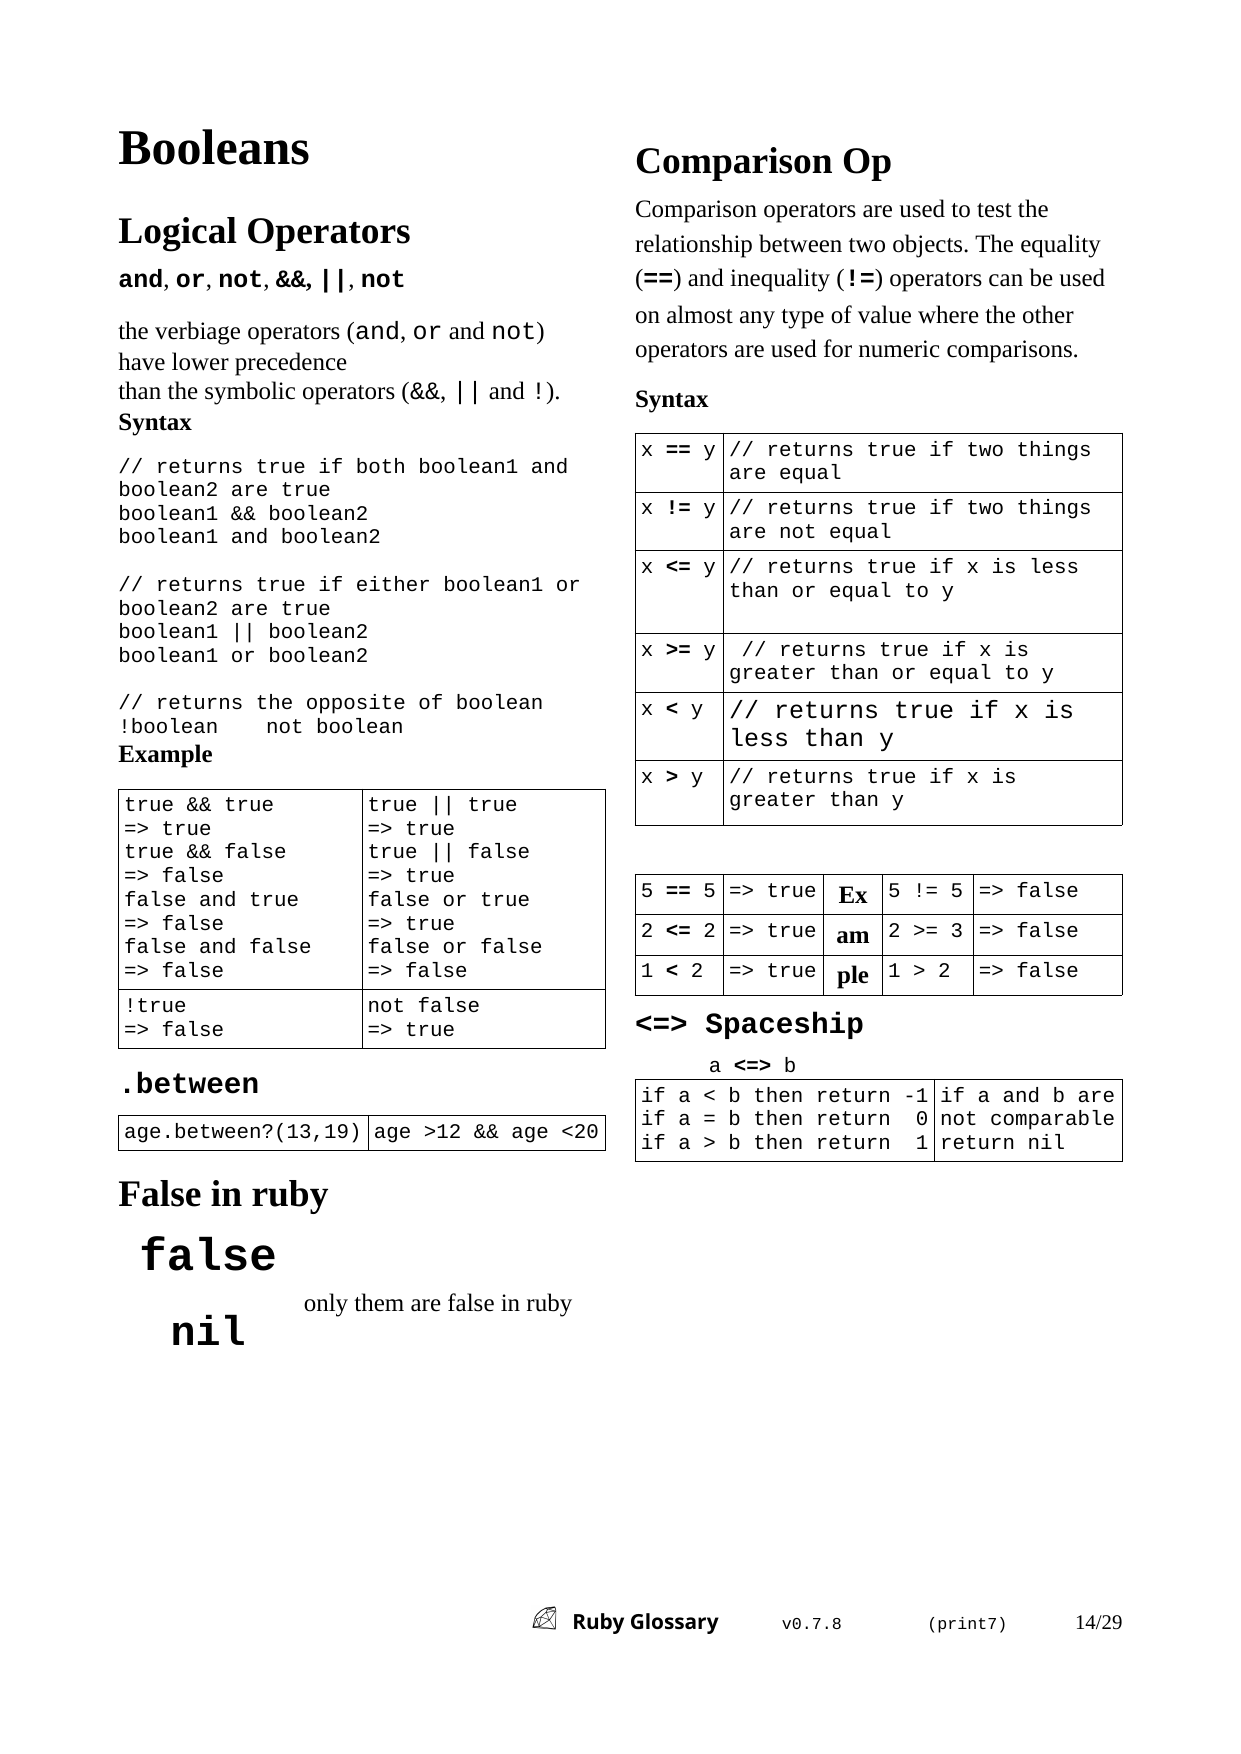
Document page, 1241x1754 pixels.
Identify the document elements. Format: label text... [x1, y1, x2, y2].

text the verbiage operators (and, or and not) [118, 316, 605, 347]
table_cell ple [824, 956, 882, 995]
table_header => true [724, 875, 823, 914]
table_cell => true [724, 915, 823, 954]
text than the symbolic operators (&&, || and !). [118, 376, 605, 407]
table_cell // returns true if x is less than or equal to y [724, 551, 1122, 633]
table_cell // returns true if x is greater than y [724, 761, 1122, 825]
text Syntax [635, 384, 1122, 412]
text // returns true if either boolean1 or boolean2 are true [118, 574, 605, 621]
table_cell x > y [636, 761, 723, 825]
text boolean1 || boolean2 [118, 621, 605, 645]
table_header // returns true if two things are equal [724, 434, 1122, 492]
text boolean1 and boolean2 [118, 527, 605, 550]
text boolean1 && boolean2 [118, 503, 605, 527]
text a <=> b [635, 1055, 1122, 1079]
table_header Ex [824, 875, 882, 914]
table_header age.between?(13,19) [119, 1116, 368, 1150]
table_header false [118, 1227, 298, 1304]
text // returns the opposite of boolean [118, 692, 605, 716]
table_header age >12 && age <20 [369, 1116, 605, 1150]
table_header 5 != 5 [883, 875, 973, 914]
table_header true && true => true true && false => false false and true => false false and false => false [119, 790, 362, 989]
table_cell x < y [636, 693, 723, 760]
text and, or, not, &&, ||, not [118, 264, 605, 295]
table_cell not false => true [363, 990, 605, 1048]
subtitle <=> Spaceship [635, 1009, 1122, 1043]
table_cell // returns true if x is less than y [724, 693, 1122, 760]
table_header 5 == 5 [636, 875, 723, 914]
table_header if a < b then return -1 if a = b then return 0 if a > b then return 1 [636, 1080, 934, 1161]
subtitle Logical Operators [118, 209, 605, 252]
table_header if a and b are not comparable return nil [935, 1080, 1122, 1161]
table_cell 2 >= 3 [883, 915, 973, 954]
table_cell nil [118, 1305, 298, 1378]
text Example [118, 739, 605, 768]
text boolean1 or boolean2 [118, 645, 605, 668]
picture [530, 1605, 557, 1630]
table_cell x <= y [636, 551, 723, 633]
table_cell !true => false [119, 990, 362, 1048]
table_cell 2 <= 2 [636, 915, 723, 954]
text have lower precedence [118, 347, 605, 376]
text Syntax [118, 407, 605, 435]
subtitle Booleans [118, 118, 605, 176]
table_cell x >= y [636, 634, 723, 692]
table_cell // returns true if two things are not equal [724, 493, 1122, 550]
table_header => false [974, 875, 1122, 914]
subtitle .between [118, 1069, 605, 1102]
text // returns true if both boolean1 and boolean2 are true [118, 456, 605, 503]
table_cell 1 < 2 [636, 956, 723, 995]
table_header true || true => true true || false => true false or true => true false or false => false [363, 790, 605, 989]
subtitle False in ruby [118, 1171, 605, 1214]
subtitle Comparison Op [635, 139, 1122, 182]
table_cell => true [724, 956, 823, 995]
text !boolean not boolean [118, 716, 605, 739]
text Comparison operators are used to test the relationship between two objects. The equality (==) and inequality (!=) operators can be used on almost any type of value where the other operators are used for numeric comparisons. [635, 194, 1122, 363]
table_cell // returns true if x is greater than or equal to y [724, 634, 1122, 692]
table_cell => false [974, 956, 1122, 995]
table_cell => false [974, 915, 1122, 954]
table_cell 1 > 2 [883, 956, 973, 995]
table_header only them are false in ruby [298, 1227, 605, 1378]
table_cell x != y [636, 493, 723, 550]
table_cell am [824, 915, 882, 954]
table_header x == y [636, 434, 723, 492]
